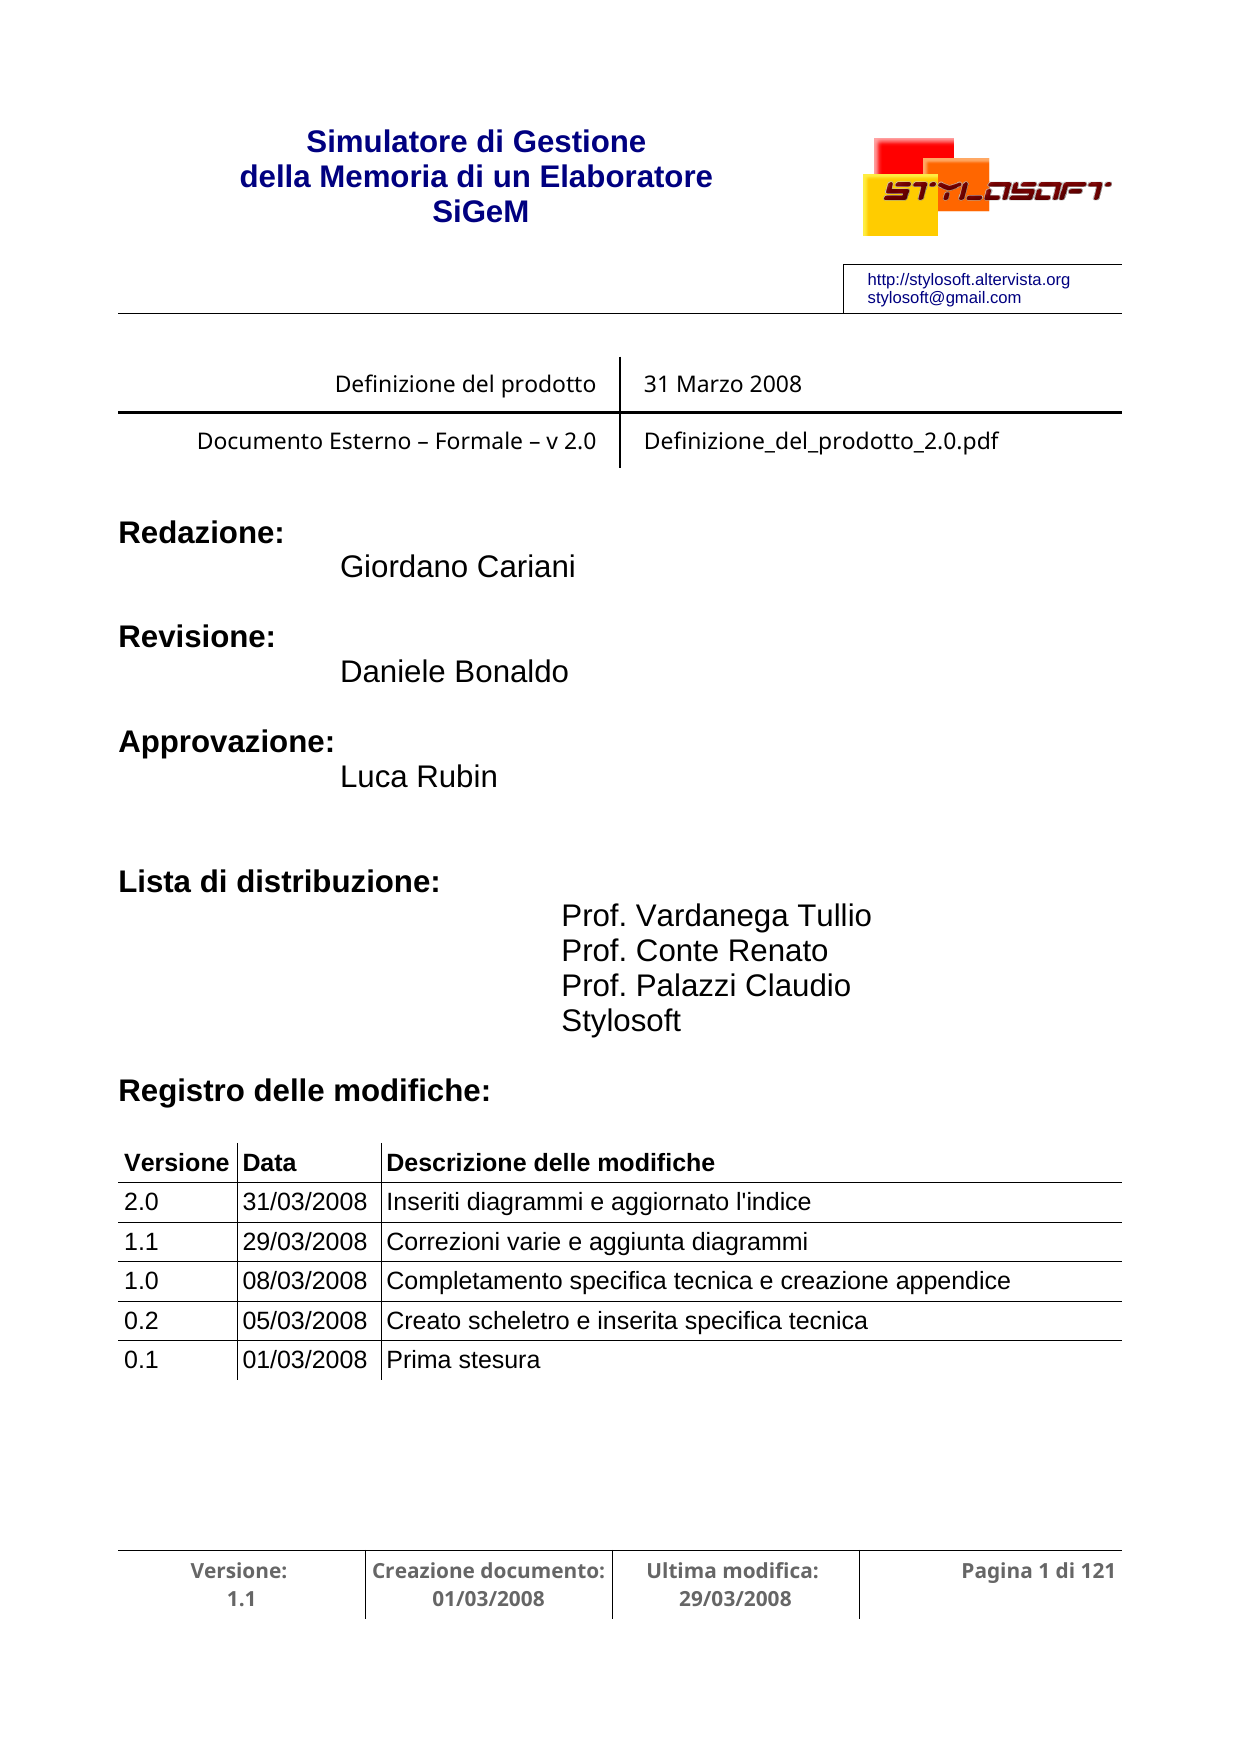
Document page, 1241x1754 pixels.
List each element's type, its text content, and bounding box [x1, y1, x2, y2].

table_cell Documento Esterno – Formale – v 2.0 [118, 414, 619, 468]
table_cell Correzioni varie e aggiunta diagrammi [382, 1223, 1122, 1261]
table_header 31 Marzo 2008 [621, 357, 1122, 411]
table_header Descrizione delle modifiche [382, 1143, 1122, 1182]
text Registro delle modifiche: [118, 1073, 1122, 1108]
table_cell Prima stesura [382, 1341, 1122, 1379]
table_cell 31/03/2008 [238, 1183, 381, 1222]
table_cell 05/03/2008 [238, 1302, 381, 1340]
table_header Data [238, 1143, 381, 1182]
table_cell 2.0 [118, 1183, 237, 1222]
text Prof. Palazzi Claudio [118, 968, 1122, 1003]
table_cell Completamento specifica tecnica e creazione appendice [382, 1262, 1122, 1301]
table_cell 29/03/2008 [238, 1223, 381, 1261]
table_cell Inseriti diagrammi e aggiornato l'indice [382, 1183, 1122, 1222]
table_cell 1.1 [118, 1223, 237, 1261]
text Prof. Conte Renato [118, 933, 1122, 968]
text Giordano Cariani [118, 549, 1122, 584]
table_header Versione [118, 1143, 237, 1182]
table_cell 0.1 [118, 1341, 237, 1379]
text Luca Rubin [118, 759, 1122, 794]
table_cell Definizione_del_prodotto_2.0.pdf [621, 414, 1122, 468]
text Redazione: [118, 515, 1122, 549]
table_cell 0.2 [118, 1302, 237, 1340]
text Lista di distribuzione: [118, 864, 1122, 898]
table_cell 08/03/2008 [238, 1262, 381, 1301]
text Prof. Vardanega Tullio [118, 898, 1122, 933]
table_header Definizione del prodotto [118, 357, 619, 411]
text Stylosoft [118, 1003, 1122, 1038]
table_cell Creato scheletro e inserita specifica tecnica [382, 1302, 1122, 1340]
table_cell 01/03/2008 [238, 1341, 381, 1379]
table_cell 1.0 [118, 1262, 237, 1301]
text Approvazione: [118, 724, 1122, 759]
text Revisione: [118, 619, 1122, 654]
picture [848, 123, 1117, 247]
text Daniele Bonaldo [118, 654, 1122, 689]
